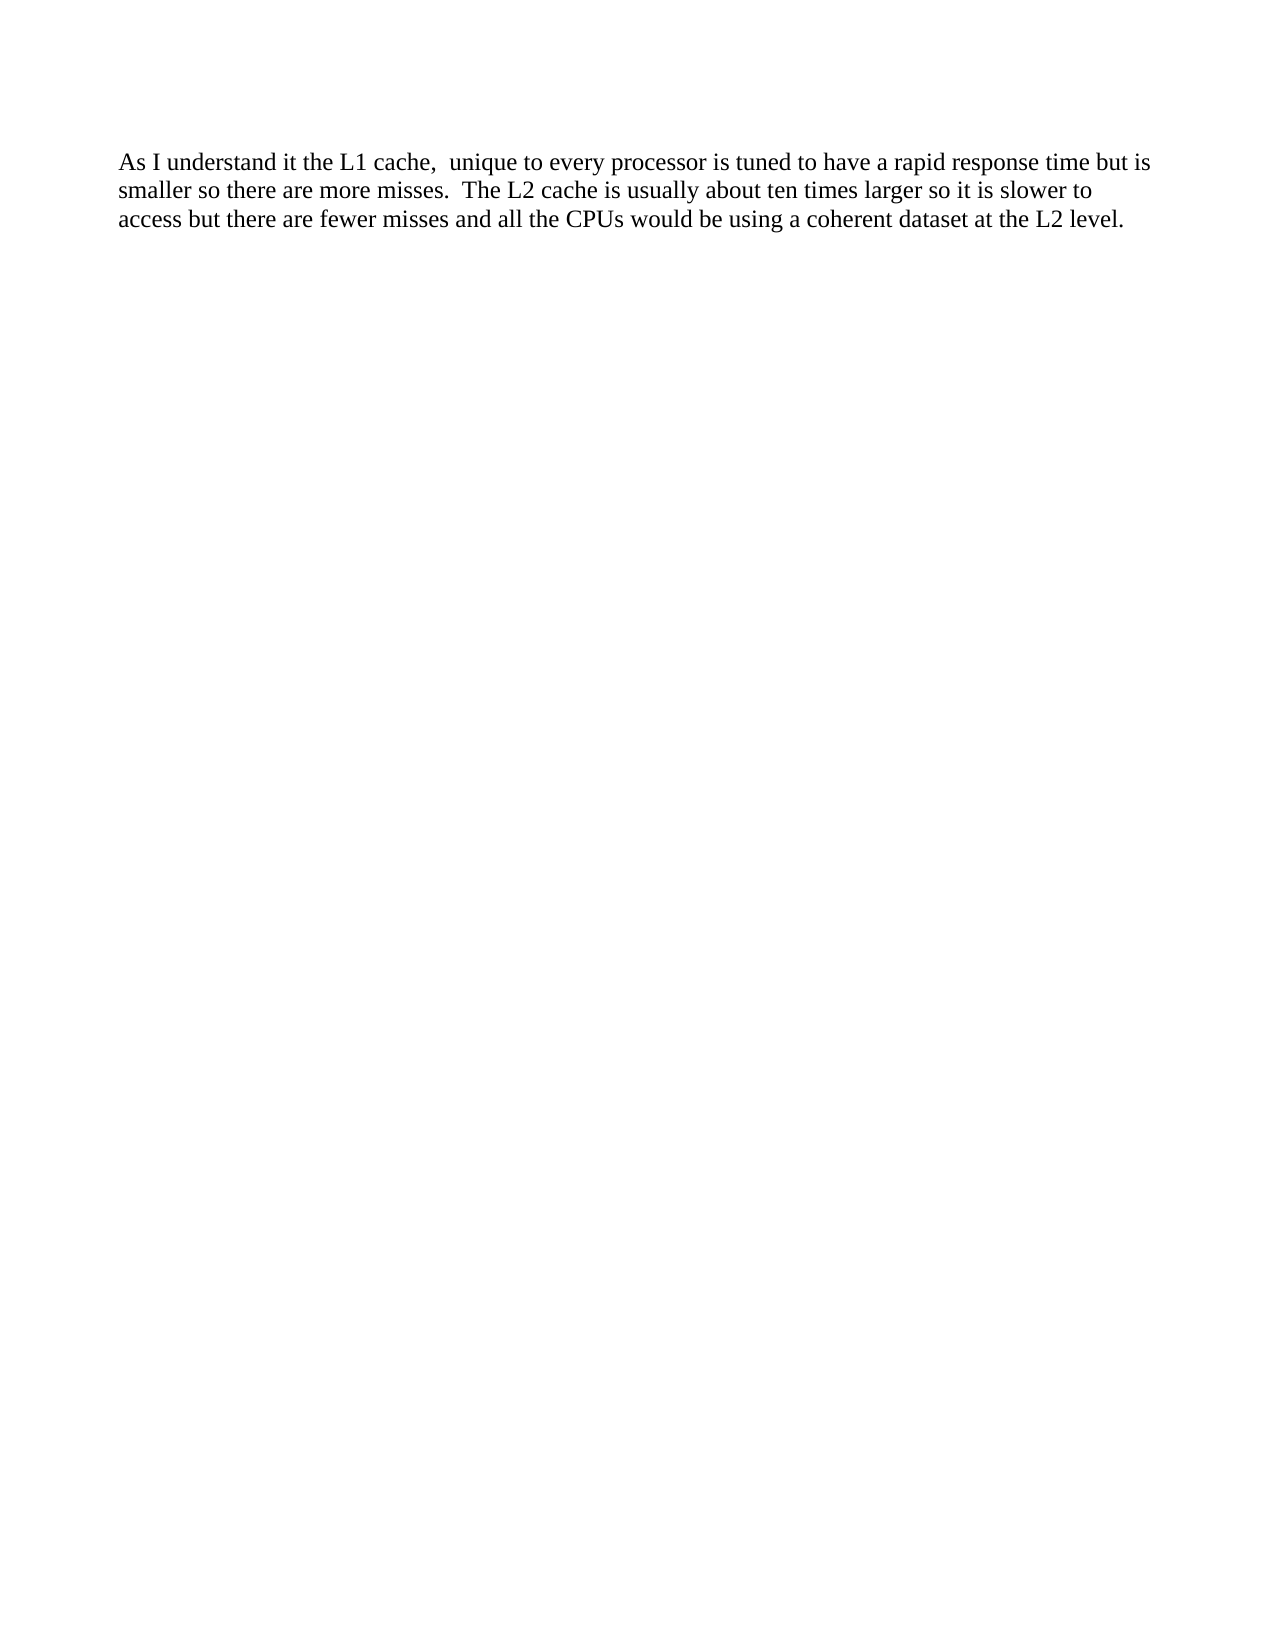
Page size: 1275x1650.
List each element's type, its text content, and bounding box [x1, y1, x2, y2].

text As I understand it the L1 cache, unique to every processor is tuned to have a rapid response time but is smaller so there are more misses. The L2 cache is usually about ten times larger so it is slower to access but there are fewer misses and all the CPUs would be using a coherent dataset at the L2 level. [118, 147, 1157, 233]
